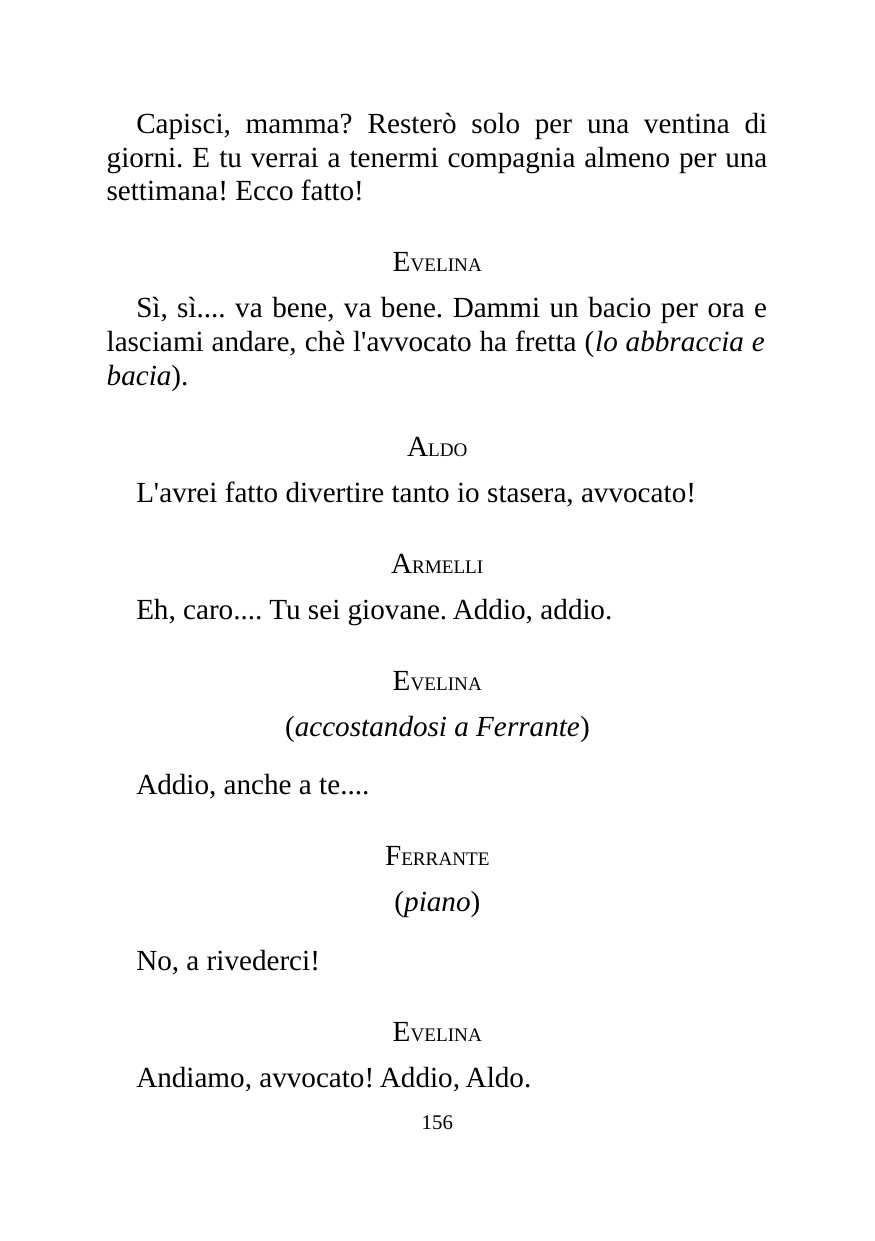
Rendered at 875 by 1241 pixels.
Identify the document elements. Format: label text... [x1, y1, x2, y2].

text (piano) [106, 884, 768, 918]
text Aldo [106, 429, 768, 462]
text No, a rivederci! [106, 943, 768, 977]
text Evelina [106, 1014, 768, 1048]
text (accostandosi a Ferrante) [106, 709, 768, 742]
text Addio, anche a te.... [106, 767, 768, 801]
text Evelina [106, 663, 768, 696]
text Sì, sì.... va bene, va bene. Dammi un bacio per ora e lasciami andare, chè l'avvocato ha fretta (lo abbraccia e bacia). [106, 291, 768, 391]
text Ferrante [106, 838, 768, 872]
text Armelli [106, 546, 768, 579]
text L'avrei fatto divertire tanto io stasera, avvocato! [106, 475, 768, 508]
text Andiamo, avvocato! Addio, Aldo. [106, 1060, 768, 1094]
text Evelina [106, 244, 768, 278]
text Eh, caro.... Tu sei giovane. Addio, addio. [106, 592, 768, 625]
text Capisci, mamma? Resterò solo per una ventina di giorni. E tu verrai a tenermi compagnia almeno per una settimana! Ecco fatto! [106, 106, 768, 207]
